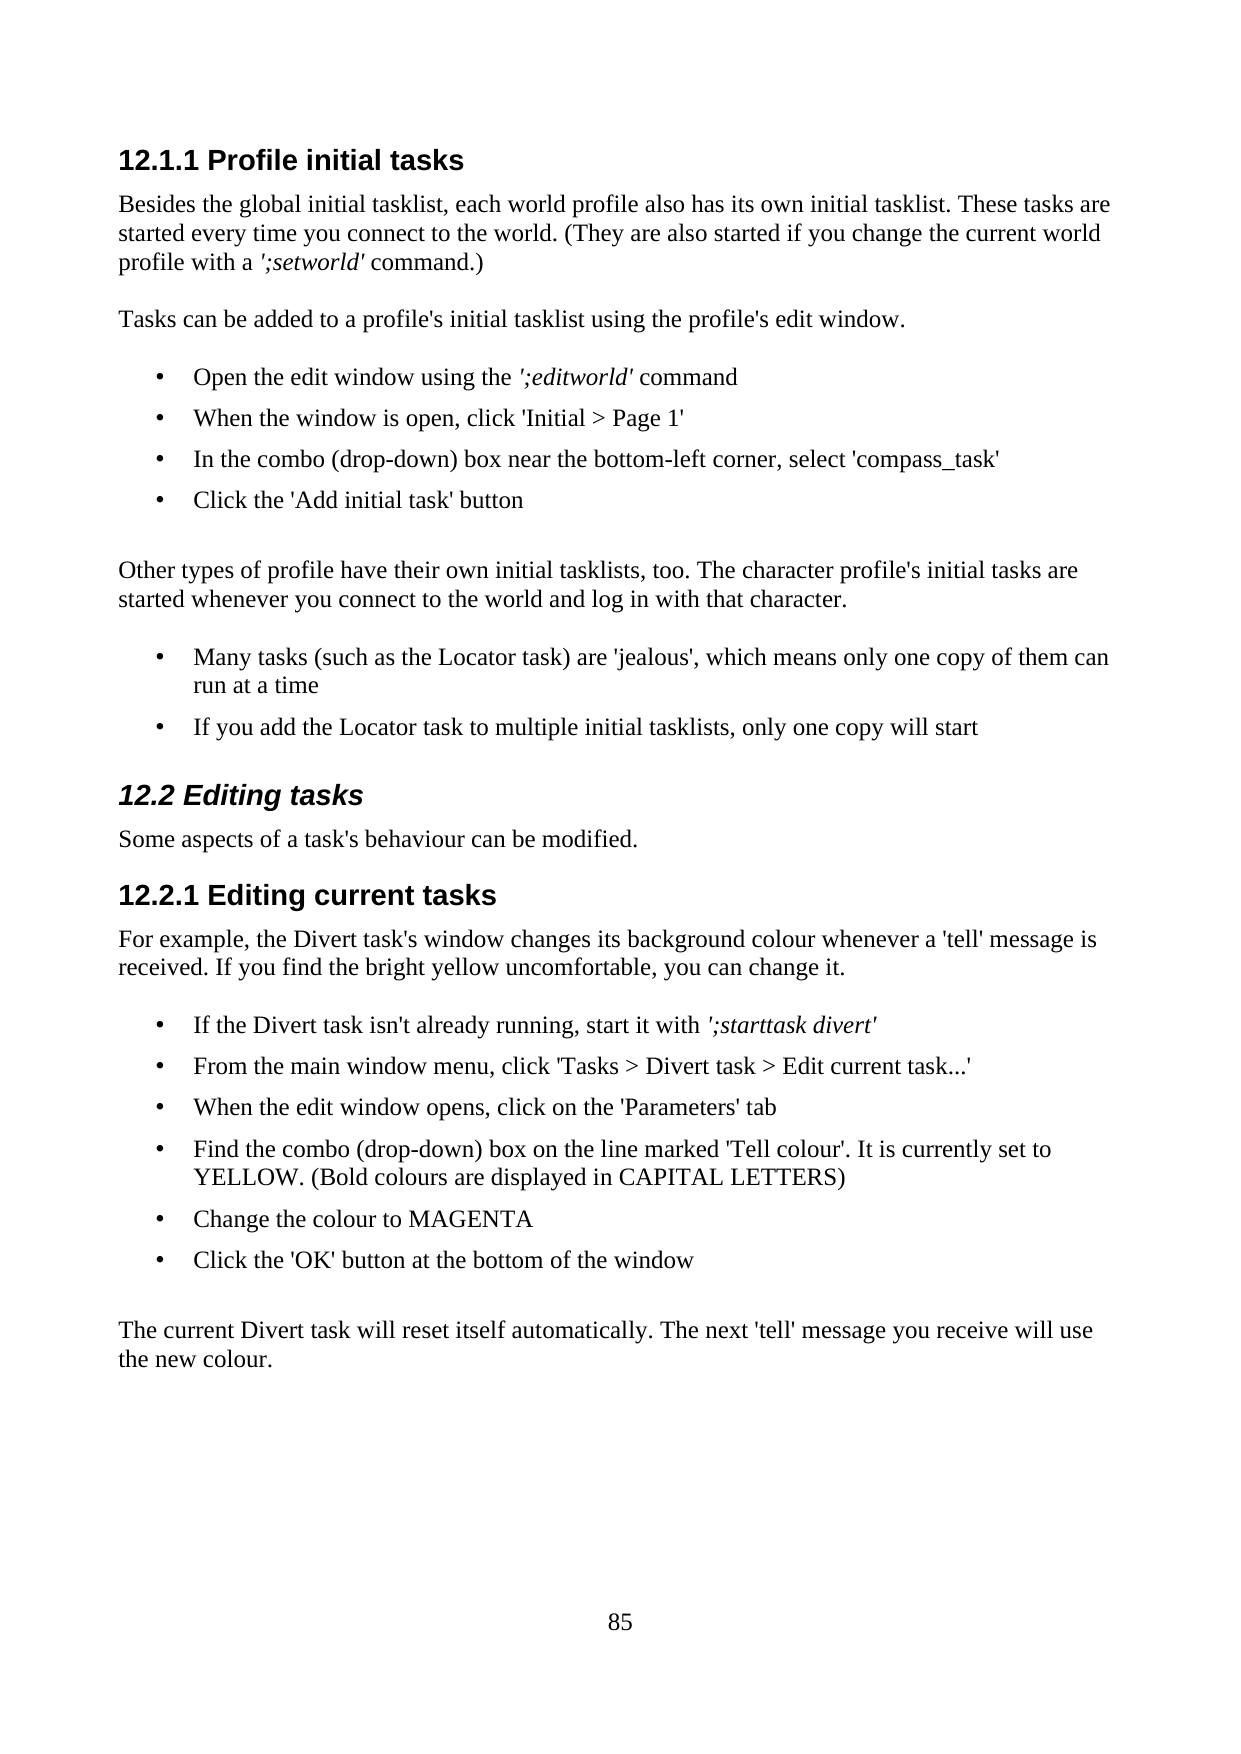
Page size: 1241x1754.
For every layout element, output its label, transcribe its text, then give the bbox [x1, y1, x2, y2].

text Some aspects of a task's behaviour can be modified. [118, 824, 1122, 853]
text The current Divert task will reset itself automatically. The next 'tell' message you receive will use the new colour. [118, 1315, 1122, 1372]
subtitle 12.2 Editing tasks [118, 778, 1122, 811]
list Find the combo (drop-down) box on the line marked 'Tell colour'. It is currently set to YELLOW. (Bold colours are displayed in CAPITAL LETTERS) [156, 1134, 1122, 1191]
list If the Divert task isn't already running, start it with ';starttask divert' [156, 1010, 1122, 1039]
list If you add the Locator task to multiple initial tasklists, only one copy will start [156, 712, 1122, 740]
text Besides the global initial tasklist, each world profile also has its own initial tasklist. These tasks are started every time you connect to the world. (They are also started if you change the current world profile with a ';setworld' command.) [118, 189, 1122, 275]
list In the combo (drop-down) box near the bottom-left corner, select 'compass_task' [156, 444, 1122, 473]
text Tasks can be added to a profile's initial tasklist using the profile's edit window. [118, 304, 1122, 333]
list Many tasks (such as the Locator task) are 'jealous', which means only one copy of them can run at a time [156, 642, 1122, 699]
list Change the colour to MAGENTA [156, 1204, 1122, 1232]
list Open the edit window using the ';editworld' command [156, 362, 1122, 390]
subtitle 12.2.1 Editing current tasks [118, 878, 1122, 911]
list Click the 'Add initial task' button [156, 485, 1122, 514]
text Other types of profile have their own initial tasklists, too. The character profile's initial tasks are started whenever you connect to the world and log in with that character. [118, 555, 1122, 613]
list When the edit window opens, click on the 'Parameters' tab [156, 1092, 1122, 1121]
list From the main window menu, click 'Tasks > Divert task > Edit current task...' [156, 1051, 1122, 1080]
subtitle 12.1.1 Profile initial tasks [118, 143, 1122, 177]
list Click the 'OK' button at the bottom of the window [156, 1245, 1122, 1274]
list When the window is open, click 'Initial > Page 1' [156, 403, 1122, 432]
text For example, the Divert task's window changes its background colour whenever a 'tell' message is received. If you find the bright yellow uncomfortable, you can change it. [118, 924, 1122, 981]
